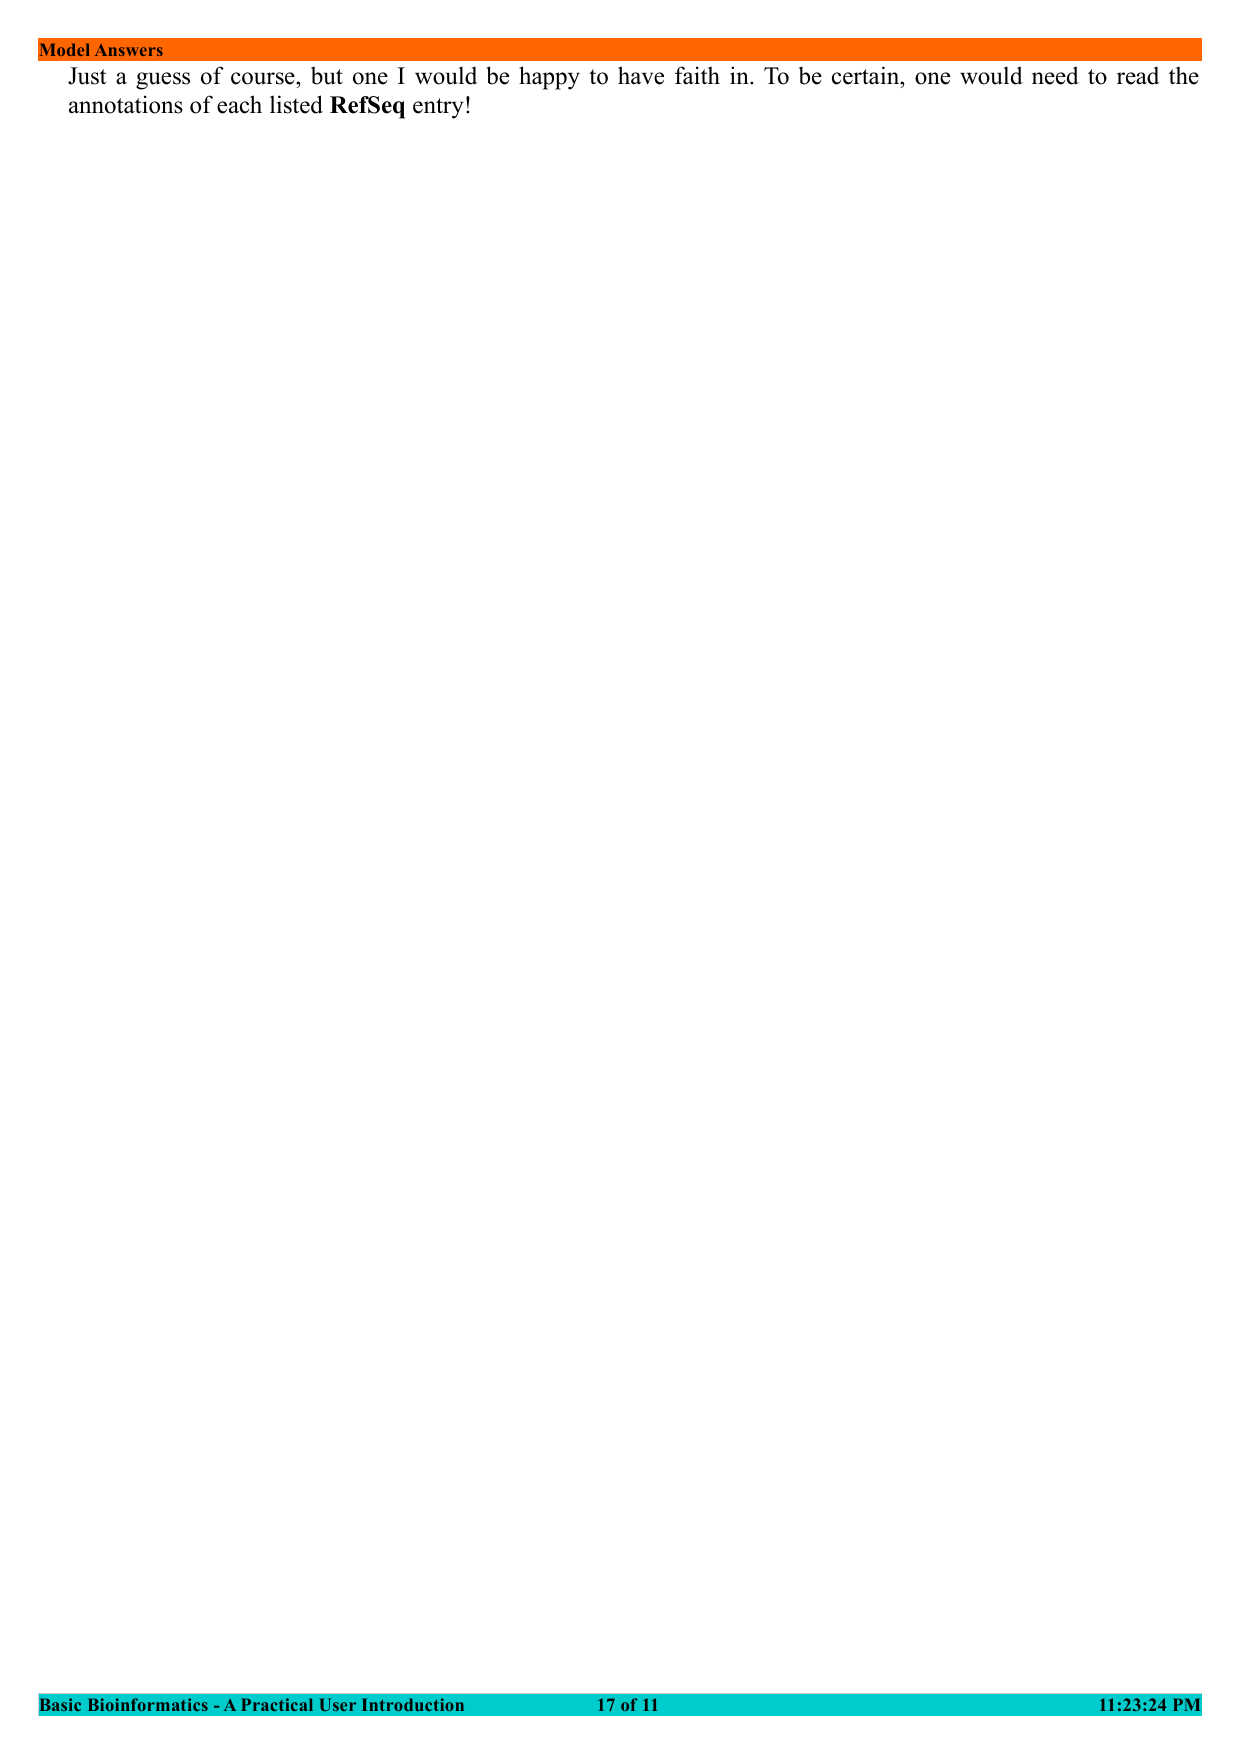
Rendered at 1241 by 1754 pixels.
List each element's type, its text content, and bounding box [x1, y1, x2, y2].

text Just a guess of course, but one I would be happy to have faith in. To be certain, one would need to read the annotations of each listed RefSeq entry! [68, 61, 1202, 119]
